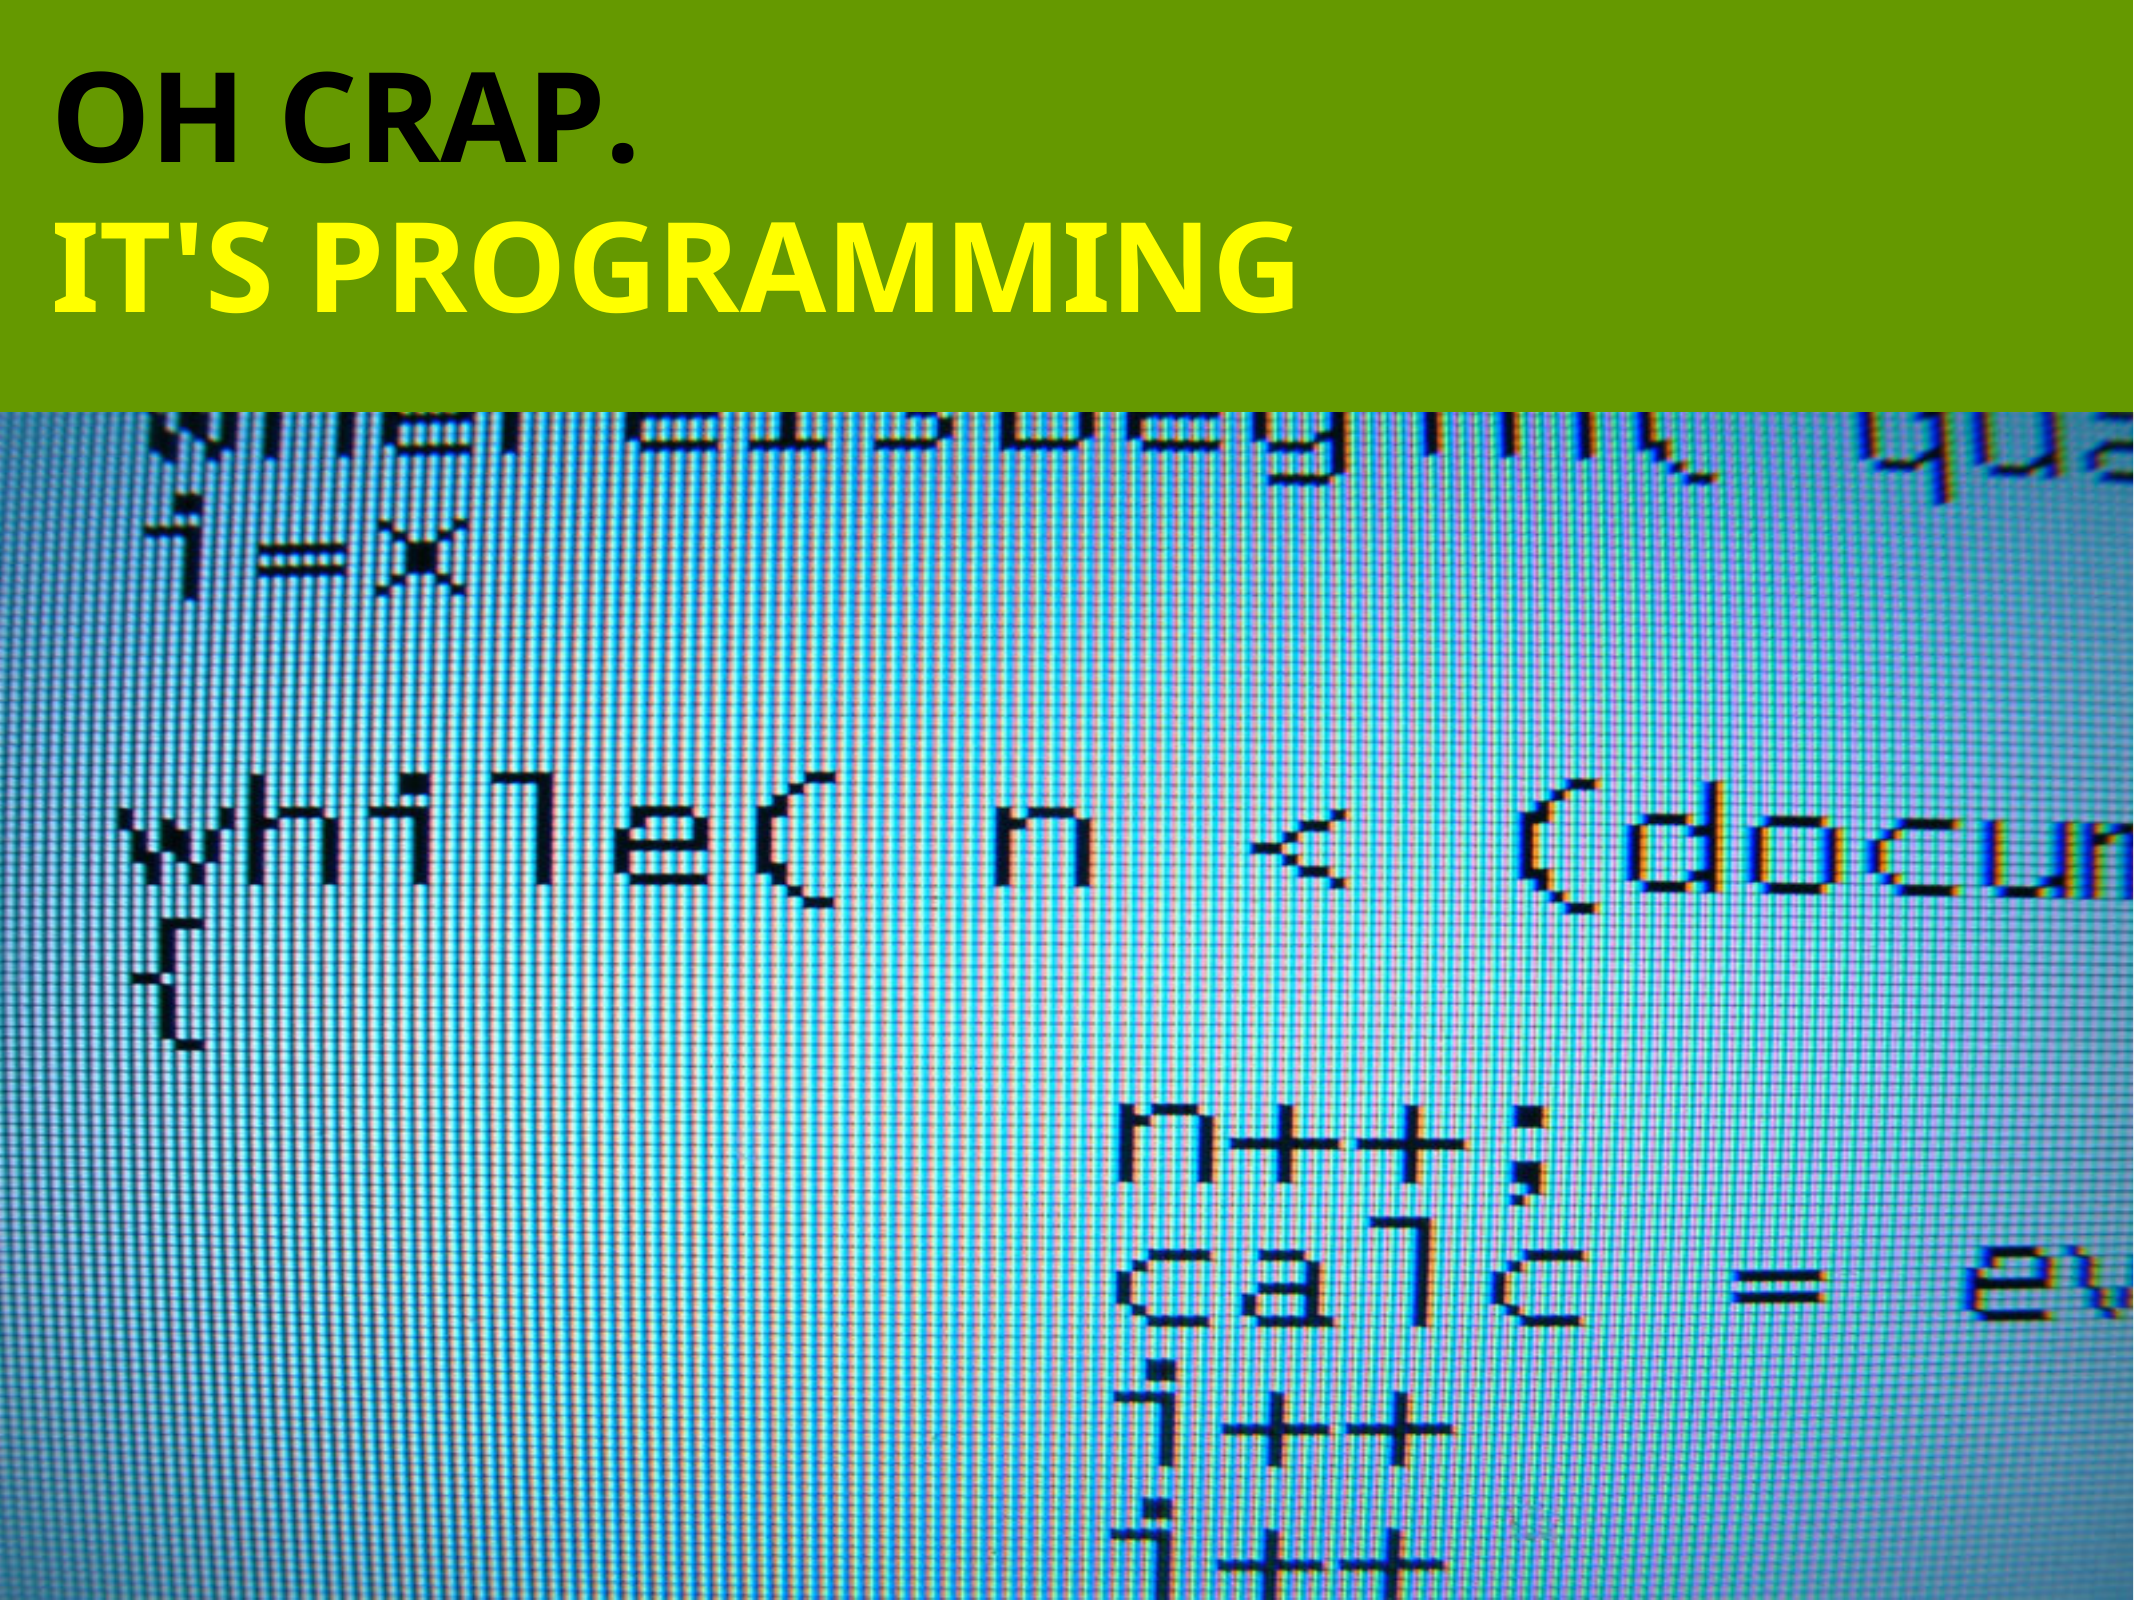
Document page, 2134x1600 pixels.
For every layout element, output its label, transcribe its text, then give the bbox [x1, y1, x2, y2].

picture [0, 412, 2134, 1600]
text_box OH CRAP. IT'S PROGRAMMING [41, 37, 2063, 412]
